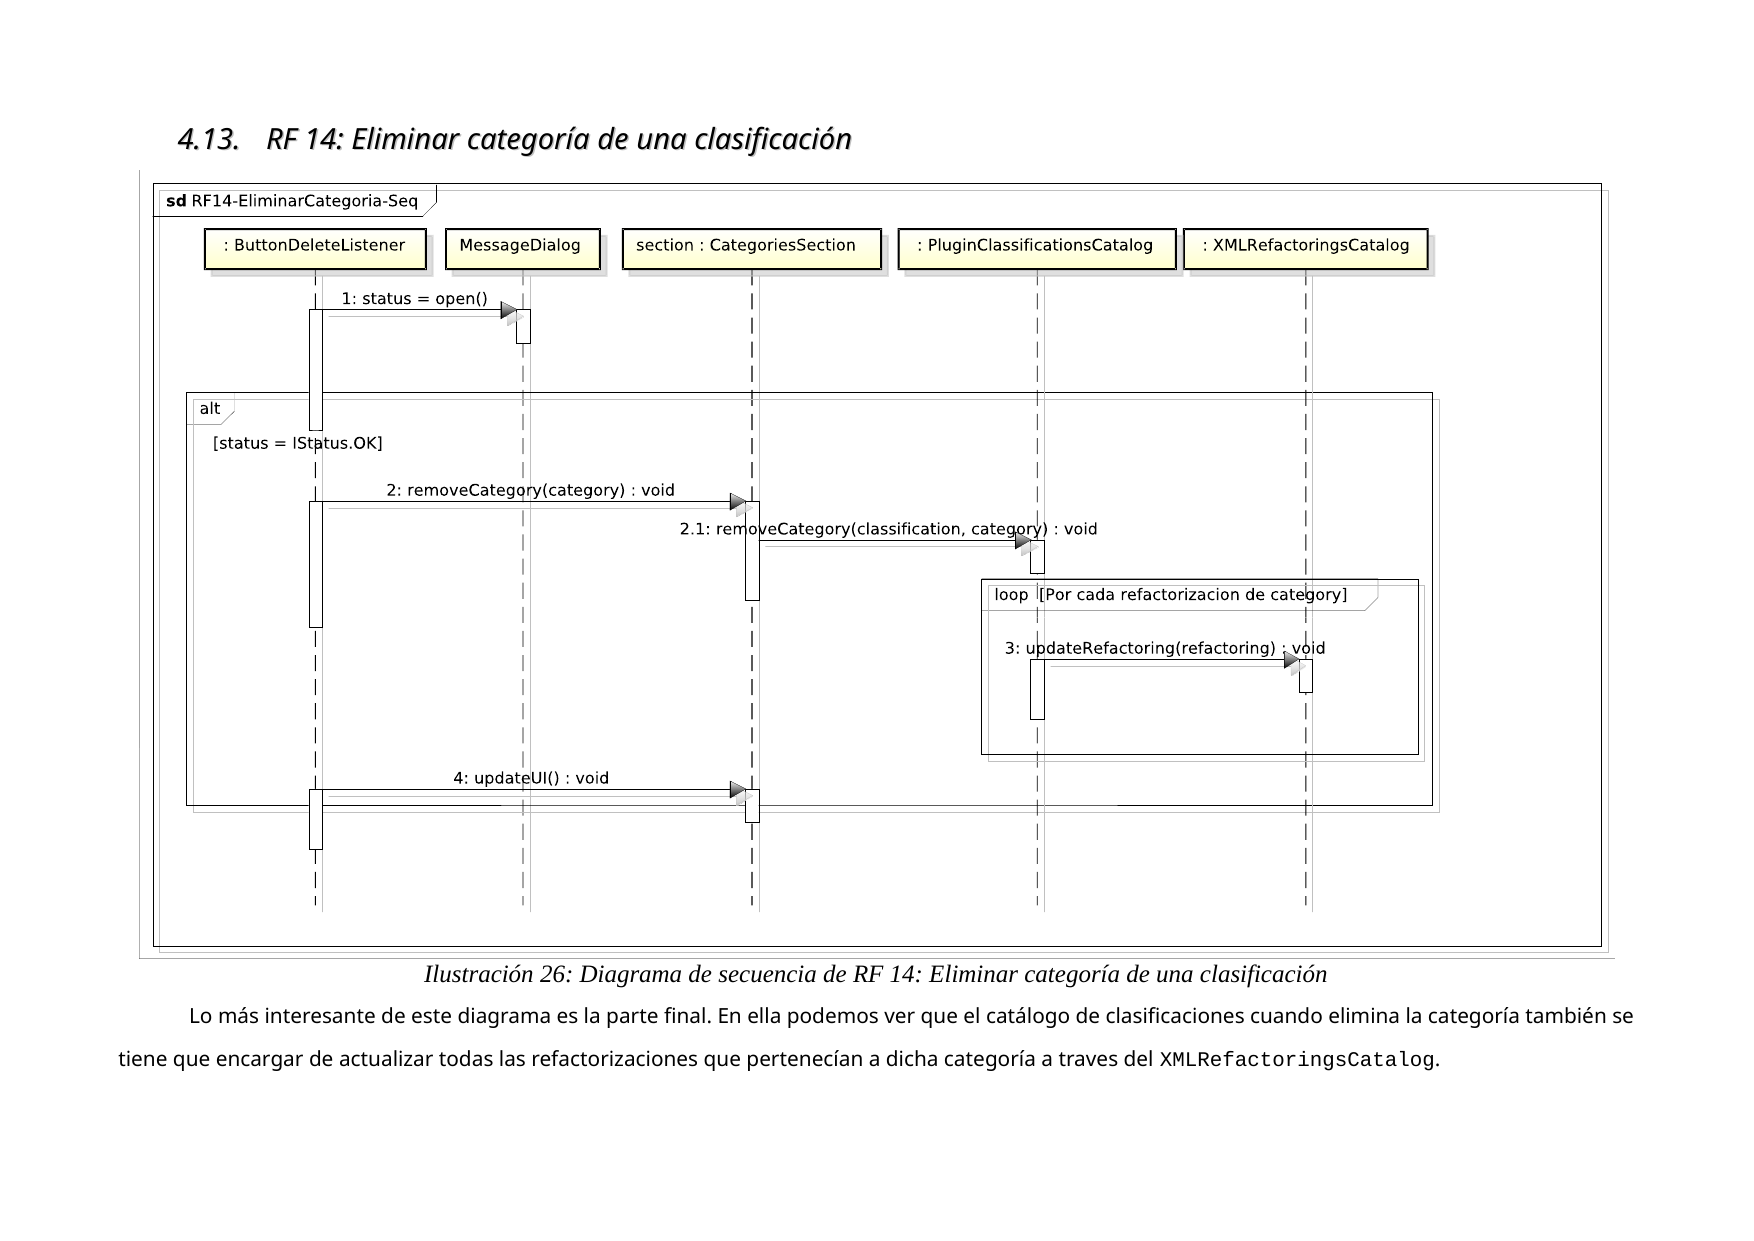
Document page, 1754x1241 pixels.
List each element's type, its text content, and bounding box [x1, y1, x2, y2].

text Lo más interesante de este diagrama es la parte final. En ella podemos ver que el catálogo de clasificaciones cuando elimina la categoría también se tiene que encargar de actualizar todas las refactorizaciones que pertenecían a dicha categoría a traves del XMLRefactoringsCatalog. [118, 183, 1636, 1073]
text Ilustración 26: Diagrama de secuencia de RF 14: Eliminar categoría de una clasificación [139, 959, 1615, 987]
subtitle RF 14: Eliminar categoría de una clasificación [177, 118, 1636, 158]
